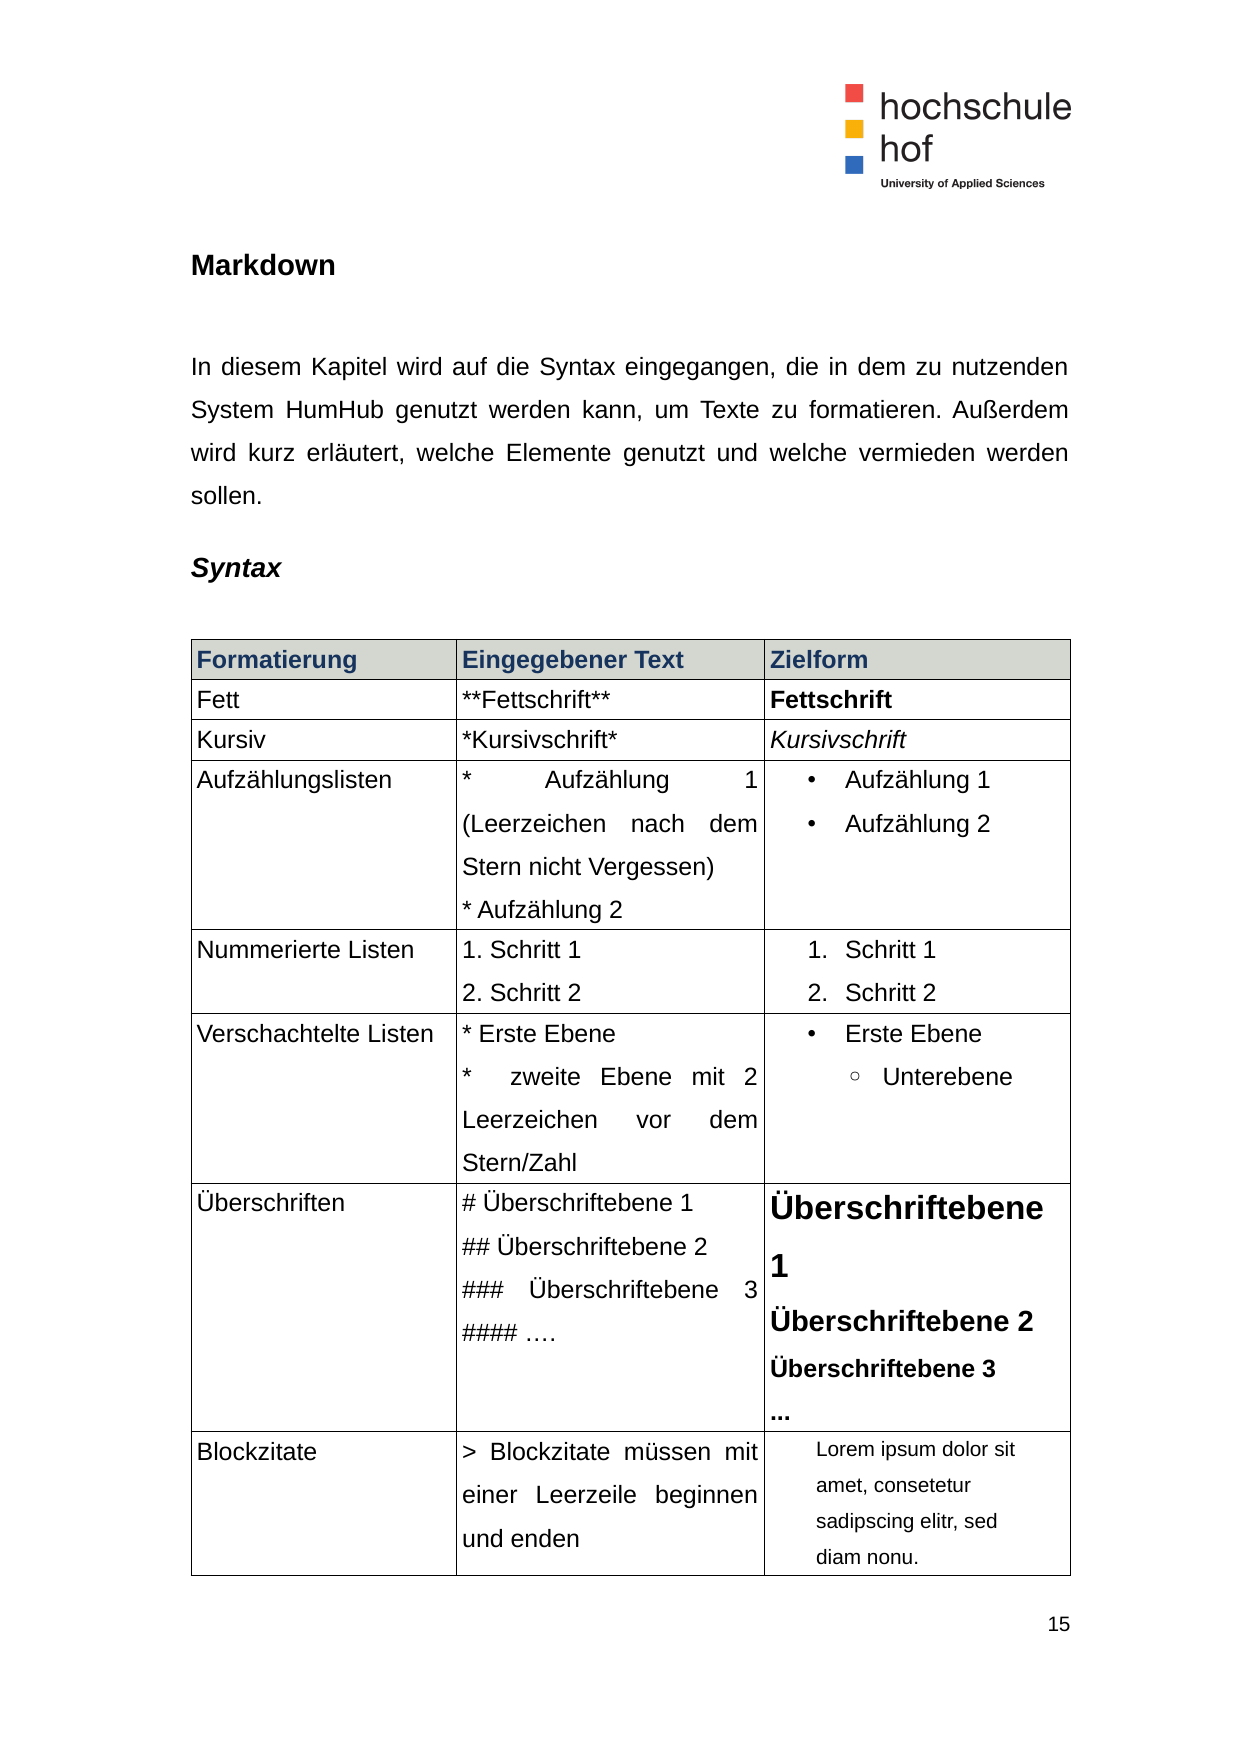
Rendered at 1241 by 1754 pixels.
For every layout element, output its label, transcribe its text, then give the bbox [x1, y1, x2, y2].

table_cell *Kursivschrift* [457, 720, 764, 760]
subtitle Syntax [191, 551, 1070, 583]
table_cell # Überschriftebene 1 ## Überschriftebene 2 ### Überschriftebene 3 #### …. [457, 1184, 764, 1431]
table_cell Verschachtelte Listen [192, 1014, 456, 1182]
table_cell Fettschrift [765, 680, 1070, 719]
table_cell Überschriftebene 1 Überschriftebene 2 Überschriftebene 3 ... [765, 1184, 1070, 1431]
table_cell Lorem ipsum dolor sit amet, consetetur sadipscing elitr, sed diam nonu. [765, 1432, 1070, 1575]
table_header Zielform [765, 640, 1070, 679]
table_cell Aufzählungslisten [192, 761, 456, 929]
table_cell Fett [192, 680, 456, 719]
table_cell Blockzitate [192, 1432, 456, 1575]
picture [845, 84, 1071, 189]
table_cell * Erste Ebene * zweite Ebene mit 2 Leerzeichen vor dem Stern/Zahl [457, 1014, 764, 1182]
table_cell **Fettschrift** [457, 680, 764, 719]
subtitle Markdown [191, 248, 1070, 281]
table_cell 1. Schritt 1 2. Schritt 2 [457, 930, 764, 1013]
table_cell Aufzählung 1 Aufzählung 2 [765, 761, 1070, 929]
table_cell Kursiv [192, 720, 456, 760]
table_cell Schritt 1 Schritt 2 [765, 930, 1070, 1013]
table_header Eingegebener Text [457, 640, 764, 679]
table_cell Nummerierte Listen [192, 930, 456, 1013]
table_cell Kursivschrift [765, 720, 1070, 760]
text In diesem Kapitel wird auf die Syntax eingegangen, die in dem zu nutzenden System HumHub genutzt werden kann, um Texte zu formatieren. Außerdem wird kurz erläutert, welche Elemente genutzt und welche vermieden werden sollen. [191, 352, 1070, 510]
table_cell Erste Ebene Unterebene [765, 1014, 1070, 1182]
table_cell Überschriften [192, 1184, 456, 1431]
table_cell > Blockzitate müssen mit einer Leerzeile beginnen und enden [457, 1432, 764, 1575]
table_cell * Aufzählung 1 (Leerzeichen nach dem Stern nicht Vergessen) * Aufzählung 2 [457, 761, 764, 929]
table_header Formatierung [192, 640, 456, 679]
